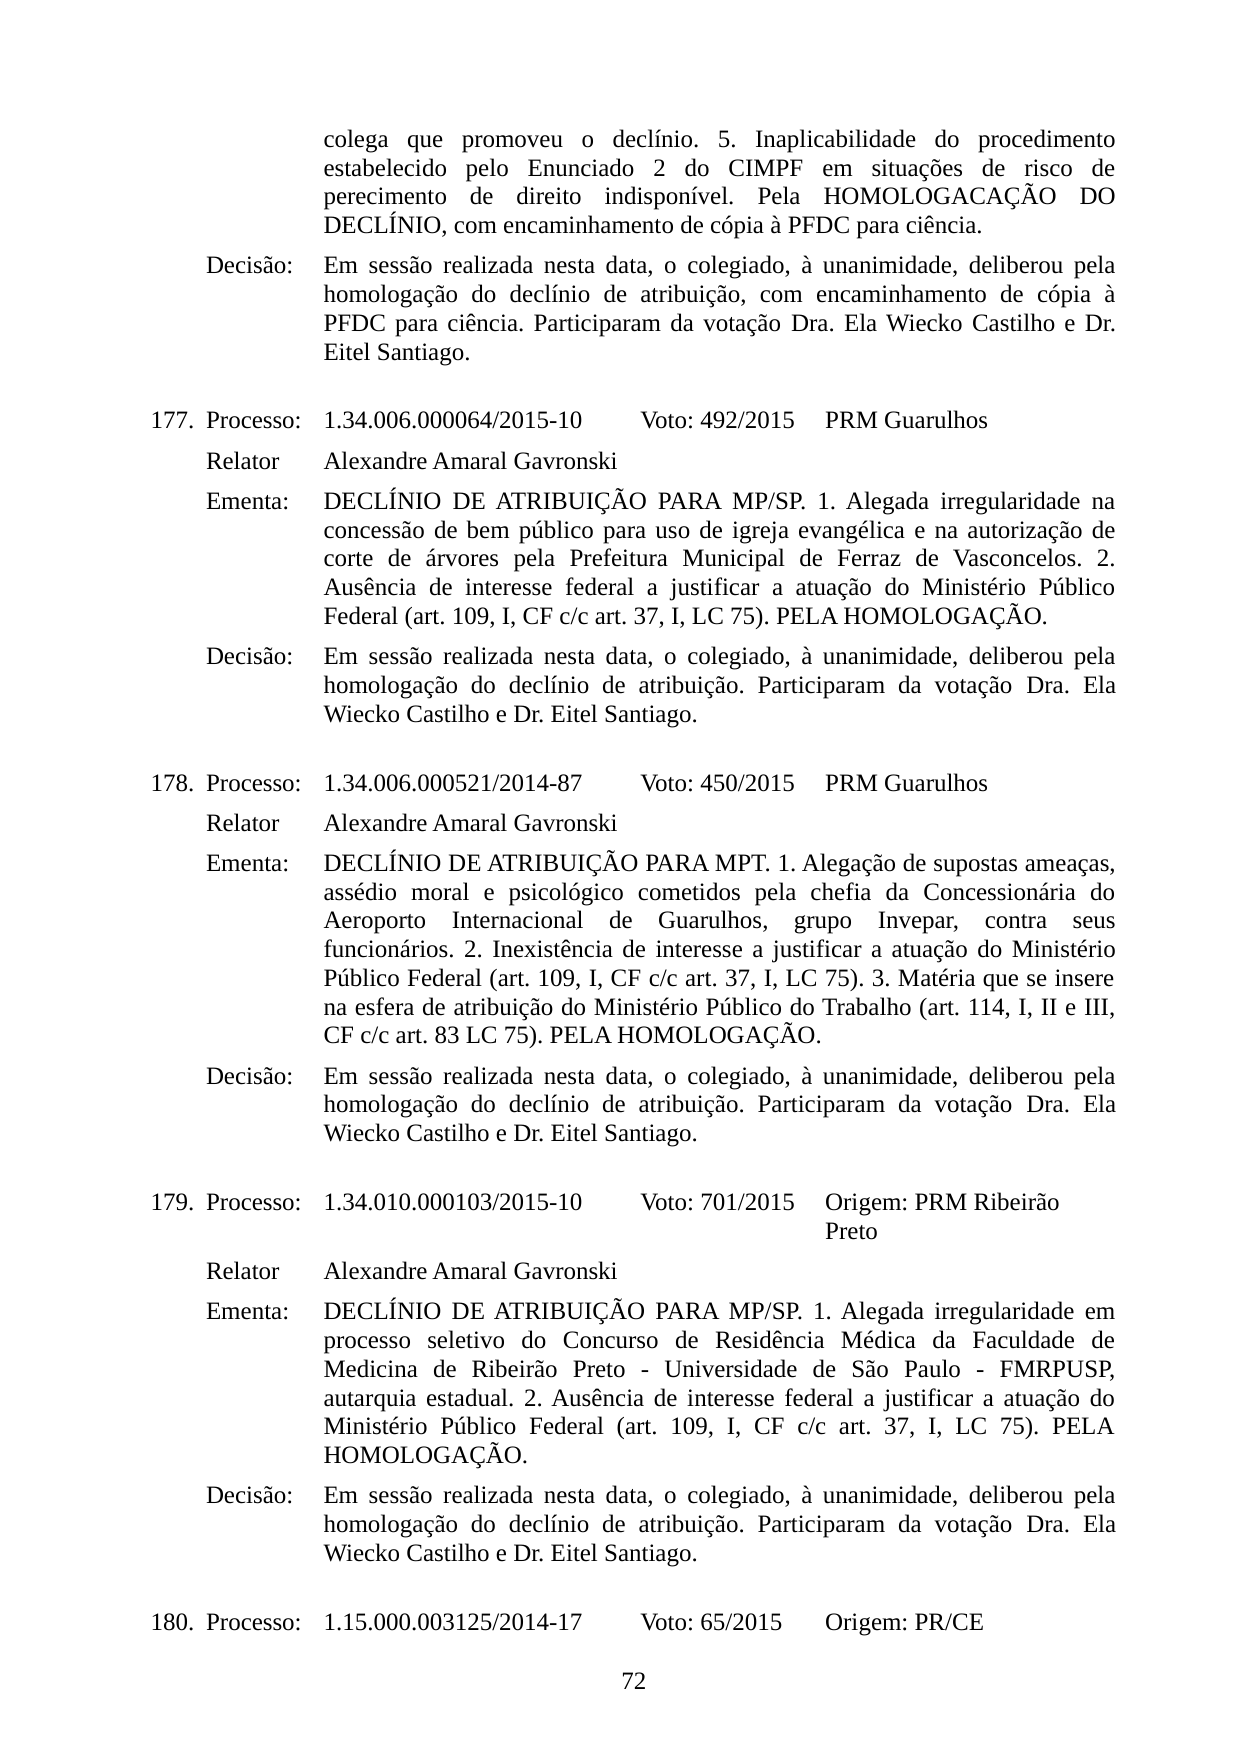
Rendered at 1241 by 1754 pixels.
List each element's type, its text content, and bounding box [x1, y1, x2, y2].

table_cell Relator [200, 1250, 318, 1291]
table_cell [145, 480, 200, 635]
table_cell [145, 1291, 200, 1474]
table_header 179. [145, 1181, 200, 1250]
table_cell Ementa: [200, 1291, 318, 1474]
table_header Voto: 701/2015 [635, 1181, 819, 1250]
table_cell Ementa: [200, 480, 318, 635]
table_cell Em sessão realizada nesta data, o colegiado, à unanimidade, deliberou pela homologação do declínio de atribuição. Participaram da votação Dra. Ela Wiecko Castilho e Dr. Eitel Santiago. [318, 1475, 1122, 1572]
table_cell colega que promoveu o declínio. 5. Inaplicabilidade do procedimento estabelecido pelo Enunciado 2 do CIMPF em situações de risco de perecimento de direito indisponível. Pela HOMOLOGACAÇÃO DO DECLÍNIO, com encaminhamento de cópia à PFDC para ciência. [318, 118, 1122, 244]
table_cell Alexandre Amaral Gavronski [318, 1250, 1122, 1291]
table_cell Decisão: [200, 635, 318, 733]
table_cell [145, 842, 200, 1055]
table_header Processo: [200, 1601, 318, 1641]
table_header 177. [145, 400, 200, 440]
table_cell Em sessão realizada nesta data, o colegiado, à unanimidade, deliberou pela homologação do declínio de atribuição. Participaram da votação Dra. Ela Wiecko Castilho e Dr. Eitel Santiago. [318, 635, 1122, 733]
table_header Origem: PRM Ribeirão Preto [819, 1181, 1122, 1250]
table_header Processo: [200, 1181, 318, 1250]
table_header Voto: 492/2015 [635, 400, 819, 440]
table_cell Relator [200, 802, 318, 842]
table_cell Em sessão realizada nesta data, o colegiado, à unanimidade, deliberou pela homologação do declínio de atribuição, com encaminhamento de cópia à PFDC para ciência. Participaram da votação Dra. Ela Wiecko Castilho e Dr. Eitel Santiago. [318, 245, 1122, 371]
table_cell Decisão: [200, 1475, 318, 1572]
table_header Voto: 450/2015 [635, 762, 819, 802]
table_cell Relator [200, 440, 318, 480]
table_cell [145, 635, 200, 733]
table_cell Em sessão realizada nesta data, o colegiado, à unanimidade, deliberou pela homologação do declínio de atribuição. Participaram da votação Dra. Ela Wiecko Castilho e Dr. Eitel Santiago. [318, 1055, 1122, 1153]
table_header 178. [145, 762, 200, 802]
table_cell DECLÍNIO DE ATRIBUIÇÃO PARA MPT. 1. Alegação de supostas ameaças, assédio moral e psicológico cometidos pela chefia da Concessionária do Aeroporto Internacional de Guarulhos, grupo Invepar, contra seus funcionários. 2. Inexistência de interesse a justificar a atuação do Ministério Público Federal (art. 109, I, CF c/c art. 37, I, LC 75). 3. Matéria que se insere na esfera de atribuição do Ministério Público do Trabalho (art. 114, I, II e III, CF c/c art. 83 LC 75). PELA HOMOLOGAÇÃO. [318, 842, 1122, 1055]
table_cell [145, 440, 200, 480]
table_cell [145, 1475, 200, 1572]
table_cell Alexandre Amaral Gavronski [318, 802, 1122, 842]
table_header Processo: [200, 400, 318, 440]
table_header PRM Guarulhos [819, 762, 1122, 802]
table_cell [145, 1250, 200, 1291]
table_header 180. [145, 1601, 200, 1641]
table_header 1.34.006.000064/2015-10 [318, 400, 634, 440]
table_header PRM Guarulhos [819, 400, 1122, 440]
table_header 1.15.000.003125/2014-17 [318, 1601, 634, 1641]
table_cell [145, 802, 200, 842]
table_header Processo: [200, 762, 318, 802]
table_cell [145, 118, 200, 244]
table_header 1.34.006.000521/2014-87 [318, 762, 634, 802]
table_cell Alexandre Amaral Gavronski [318, 440, 1122, 480]
table_cell DECLÍNIO DE ATRIBUIÇÃO PARA MP/SP. 1. Alegada irregularidade em processo seletivo do Concurso de Residência Médica da Faculdade de Medicina de Ribeirão Preto - Universidade de São Paulo - FMRPUSP, autarquia estadual. 2. Ausência de interesse federal a justificar a atuação do Ministério Público Federal (art. 109, I, CF c/c art. 37, I, LC 75). PELA HOMOLOGAÇÃO. [318, 1291, 1122, 1474]
table_cell [145, 1055, 200, 1153]
table_header Origem: PR/CE [819, 1601, 1122, 1641]
table_cell [145, 245, 200, 371]
table_cell DECLÍNIO DE ATRIBUIÇÃO PARA MP/SP. 1. Alegada irregularidade na concessão de bem público para uso de igreja evangélica e na autorização de corte de árvores pela Prefeitura Municipal de Ferraz de Vasconcelos. 2. Ausência de interesse federal a justificar a atuação do Ministério Público Federal (art. 109, I, CF c/c art. 37, I, LC 75). PELA HOMOLOGAÇÃO. [318, 480, 1122, 635]
table_cell Decisão: [200, 1055, 318, 1153]
table_cell Decisão: [200, 245, 318, 371]
table_cell Ementa: [200, 842, 318, 1055]
table_cell [200, 118, 318, 244]
table_header 1.34.010.000103/2015-10 [318, 1181, 634, 1250]
table_header Voto: 65/2015 [635, 1601, 819, 1641]
